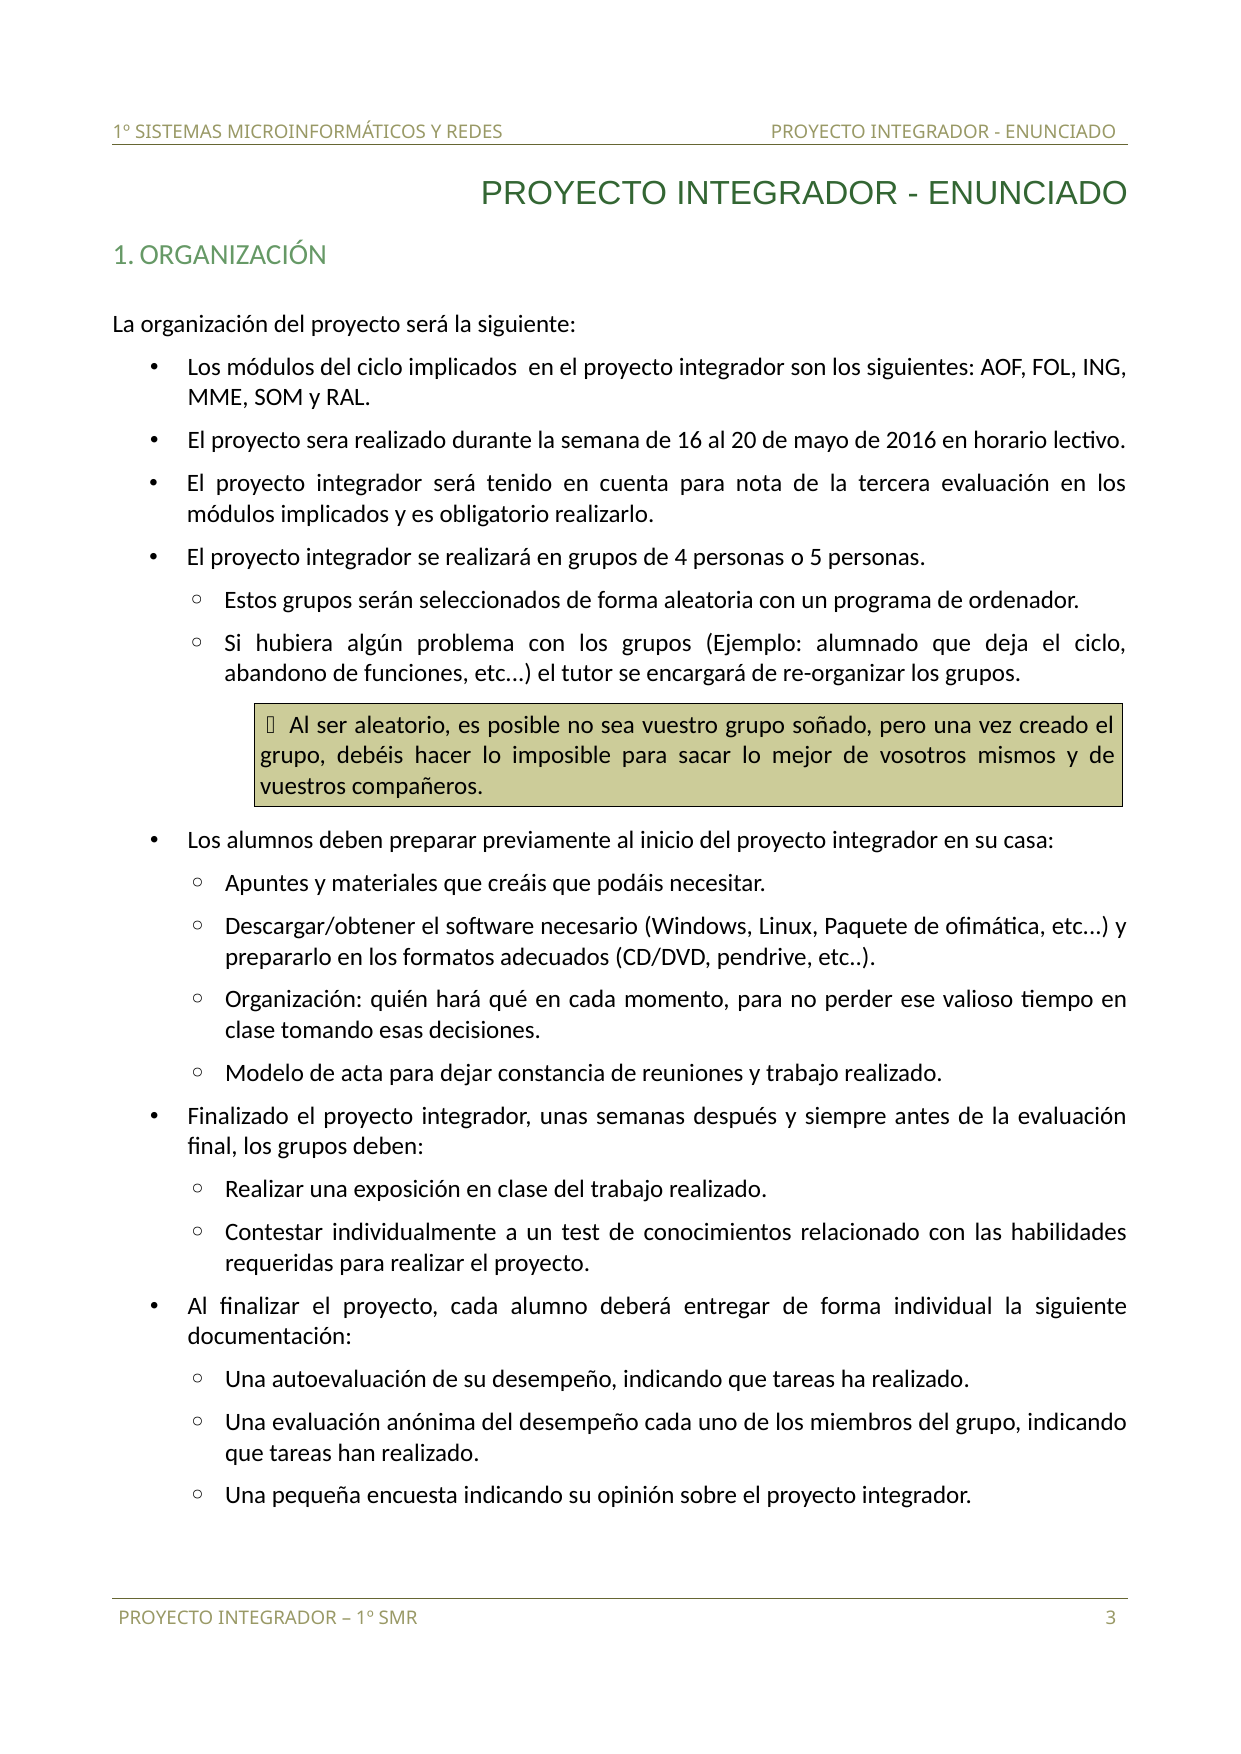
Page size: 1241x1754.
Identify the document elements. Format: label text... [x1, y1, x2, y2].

list Finalizado el proyecto integrador, unas semanas después y siempre antes de la evaluación final, los grupos deben: [150, 1100, 1128, 1161]
subtitle Organización [112, 236, 1128, 272]
list Una autoevaluación de su desempeño, indicando que tareas ha realizado. [187, 1363, 1128, 1394]
text  Al ser aleatorio, es posible no sea vuestro grupo soñado, pero una vez creado el grupo, debéis hacer lo imposible para sacar lo mejor de vosotros mismos y de vuestros compañeros. [255, 704, 1122, 806]
list Al finalizar el proyecto, cada alumno deberá entregar de forma individual la siguiente documentación: [150, 1290, 1128, 1351]
list Los alumnos deben preparar previamente al inicio del proyecto integrador en su casa: [150, 824, 1128, 855]
list Contestar individualmente a un test de conocimientos relacionado con las habilidades requeridas para realizar el proyecto. [187, 1216, 1128, 1277]
list Realizar una exposición en clase del trabajo realizado. [187, 1173, 1128, 1204]
list Modelo de acta para dejar constancia de reuniones y trabajo realizado. [187, 1057, 1128, 1088]
list Una evaluación anónima del desempeño cada uno de los miembros del grupo, indicando que tareas han realizado. [187, 1406, 1128, 1467]
list Si hubiera algún problema con los grupos (Ejemplo: alumnado que deja el ciclo, abandono de funciones, etc...) el tutor se encargará de re-organizar los grupos. [187, 627, 1128, 688]
list El proyecto integrador se realizará en grupos de 4 personas o 5 personas. [149, 541, 1128, 571]
list El proyecto sera realizado durante la semana de 16 al 20 de mayo de 2016 en horario lectivo. [150, 424, 1128, 455]
list Apuntes y materiales que creáis que podáis necesitar. [187, 867, 1128, 898]
text La organización del proyecto será la siguiente: [112, 308, 1128, 339]
list El proyecto integrador será tenido en cuenta para nota de la tercera evaluación en los módulos implicados y es obligatorio realizarlo. [149, 467, 1128, 528]
list Los módulos del ciclo implicados en el proyecto integrador son los siguientes: AOF, FOL, ING, MME, SOM y RAL. [150, 351, 1128, 412]
text Proyecto Integrador - Enunciado [112, 173, 1128, 212]
list Descargar/obtener el software necesario (Windows, Linux, Paquete de ofimática, etc...) y prepararlo en los formatos adecuados (CD/DVD, pendrive, etc..). [187, 910, 1128, 971]
list Una pequeña encuesta indicando su opinión sobre el proyecto integrador. [187, 1479, 1128, 1510]
list Organización: quién hará qué en cada momento, para no perder ese valioso tiempo en clase tomando esas decisiones. [187, 984, 1128, 1045]
list Estos grupos serán seleccionados de forma aleatoria con un programa de ordenador. [187, 584, 1128, 614]
